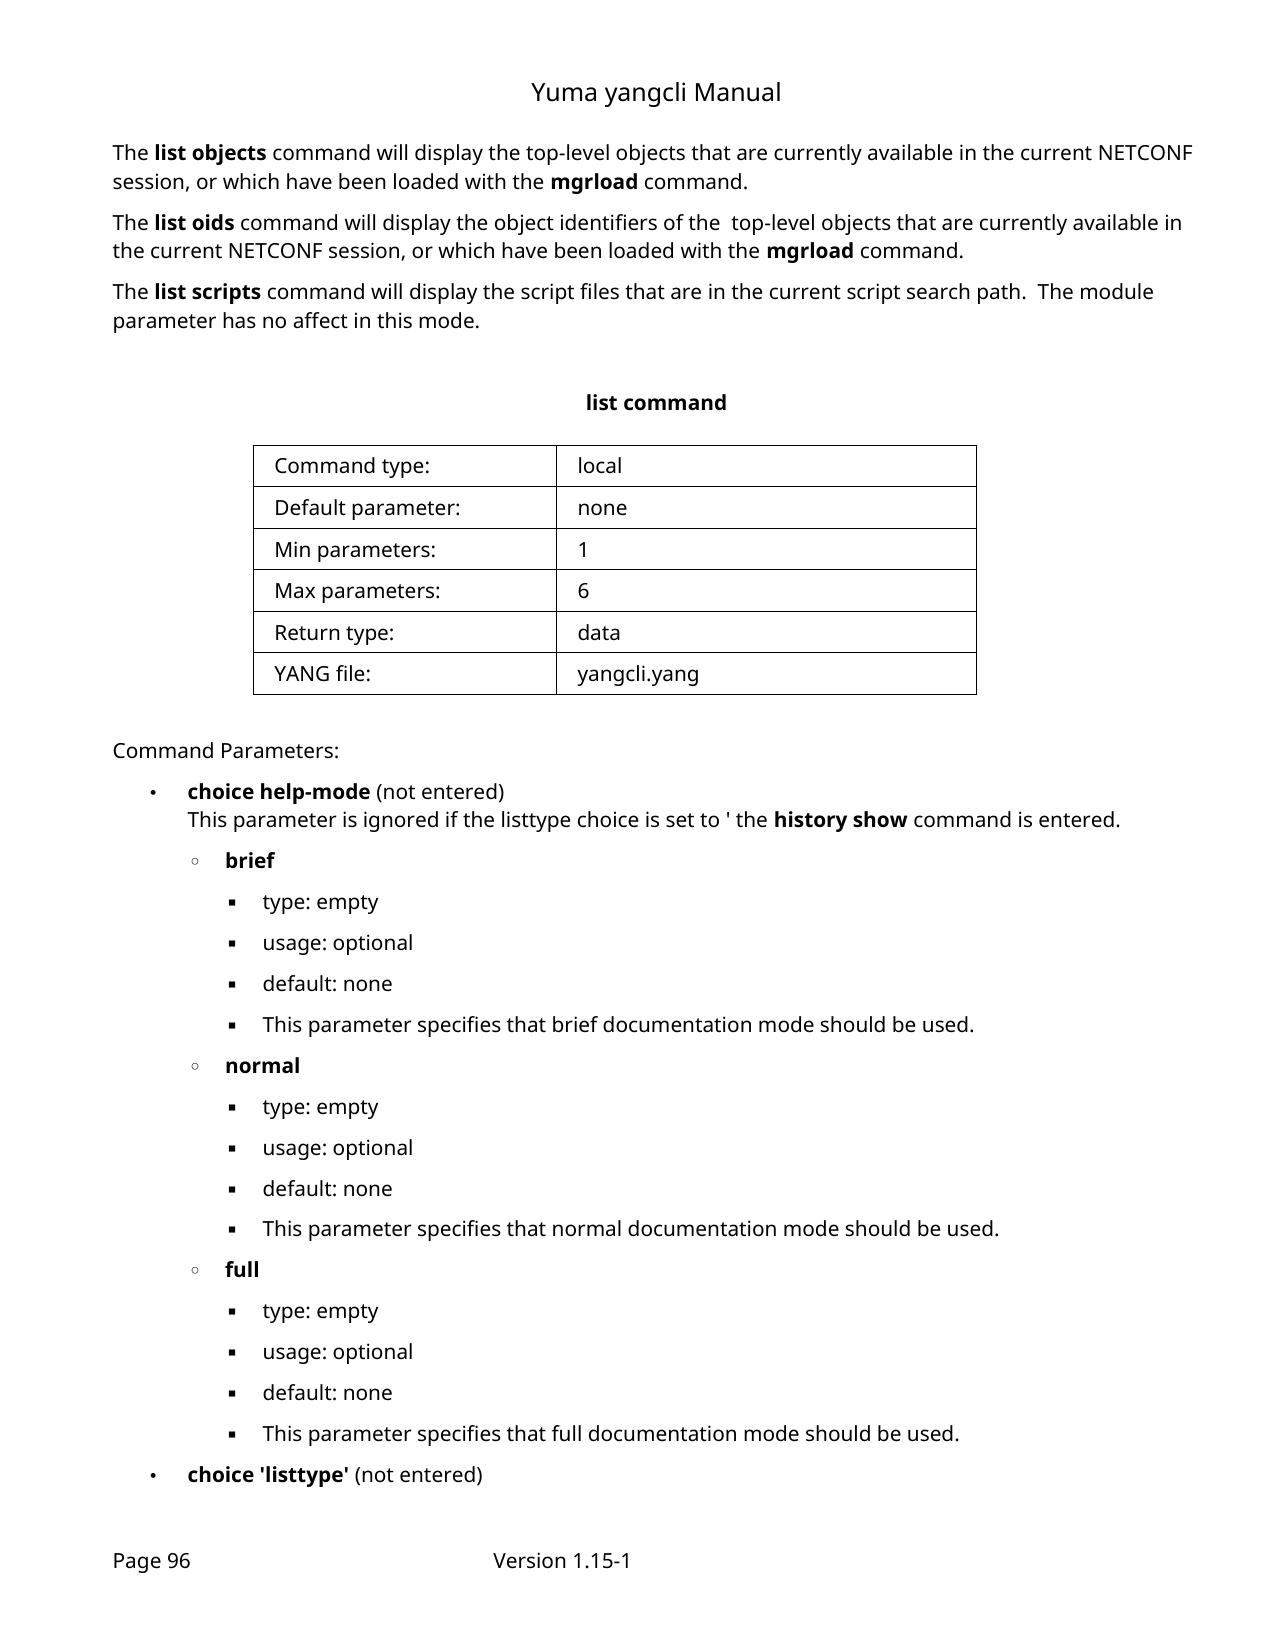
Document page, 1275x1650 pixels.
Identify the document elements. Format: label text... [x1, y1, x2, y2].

list This parameter specifies that brief documentation mode should be used. [225, 1010, 1200, 1038]
list type: empty [225, 887, 1200, 916]
table_cell YANG file: [254, 653, 556, 694]
list default: none [225, 1378, 1200, 1407]
list usage: optional [225, 1337, 1200, 1366]
table_cell Min parameters: [254, 529, 556, 569]
table_cell Max parameters: [254, 570, 556, 611]
table_header local [557, 446, 976, 486]
list type: empty [225, 1092, 1200, 1120]
text The list scripts command will display the script files that are in the current script search path. The module parameter has no affect in this mode. [112, 277, 1200, 334]
table_cell data [557, 612, 976, 652]
list full [187, 1256, 1200, 1284]
text The list oids command will display the object identifiers of the top-level objects that are currently available in the current NETCONF session, or which have been loaded with the mgrload command. [112, 208, 1200, 265]
table_cell 6 [557, 570, 976, 611]
list choice help-mode (not entered) This parameter is ignored if the listtype choice is set to ' the history show command is entered. [150, 777, 1200, 834]
list This parameter specifies that normal documentation mode should be used. [225, 1214, 1200, 1243]
list normal [187, 1051, 1200, 1079]
list This parameter specifies that full documentation mode should be used. [225, 1419, 1200, 1448]
table_cell yangcli.yang [557, 653, 976, 694]
table_cell 1 [557, 529, 976, 569]
table_cell Return type: [254, 612, 556, 652]
subtitle list command [127, 388, 1185, 416]
list default: none [225, 969, 1200, 997]
list default: none [225, 1174, 1200, 1202]
text Command Parameters: [112, 736, 1200, 764]
table_cell none [557, 487, 976, 528]
list type: empty [225, 1296, 1200, 1325]
list usage: optional [225, 1133, 1200, 1161]
table_header Command type: [254, 446, 556, 486]
table_cell Default parameter: [254, 487, 556, 528]
list choice 'listtype' (not entered) [150, 1460, 1200, 1489]
list usage: optional [225, 928, 1200, 956]
text The list objects command will display the top-level objects that are currently available in the current NETCONF session, or which have been loaded with the mgrload command. [112, 138, 1200, 195]
list brief [187, 846, 1200, 874]
